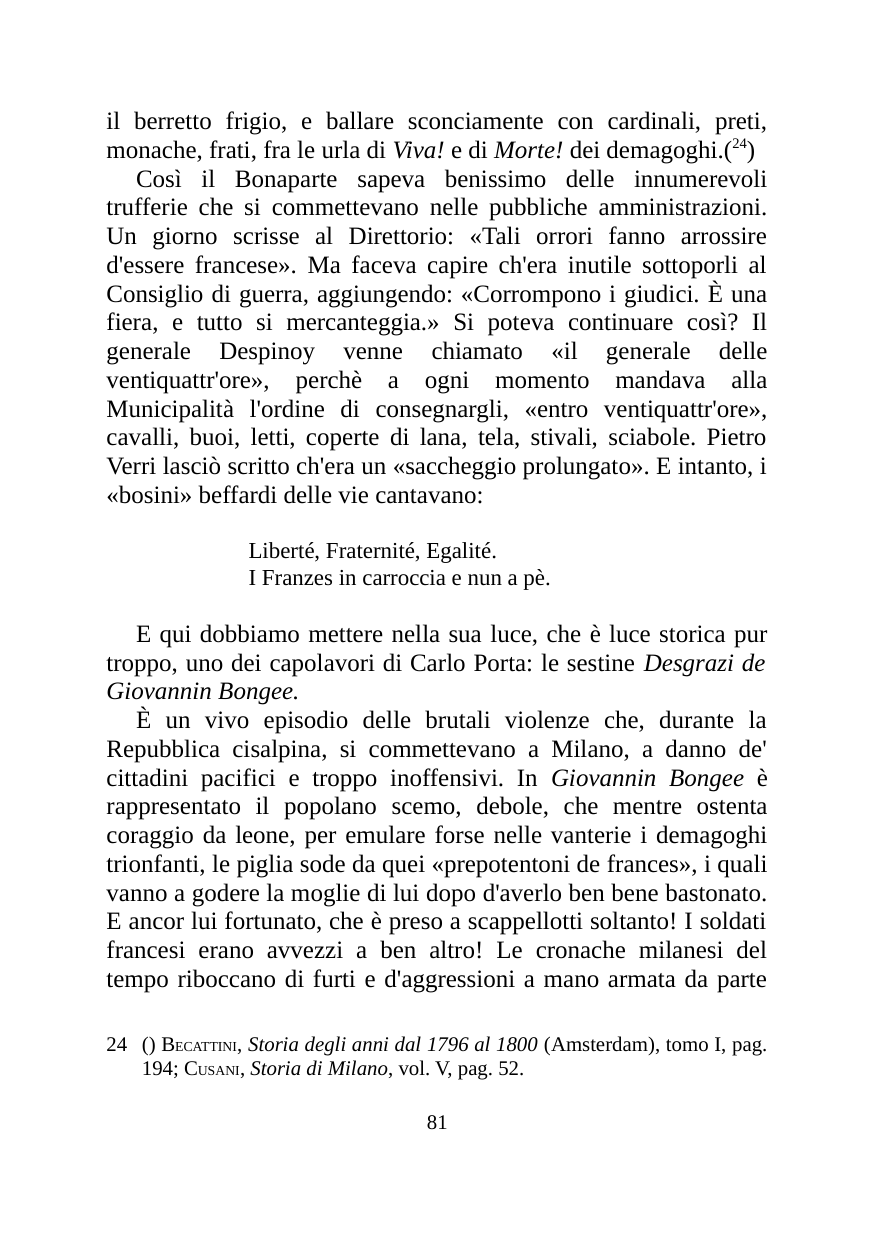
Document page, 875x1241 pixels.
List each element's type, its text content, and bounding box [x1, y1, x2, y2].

text E qui dobbiamo mettere nella sua luce, che è luce storica pur troppo, uno dei capolavori di Carlo Porta: le sestine Desgrazi de Giovannin Bongee. [106, 619, 768, 705]
text È un vivo episodio delle brutali violenze che, durante la Repubblica cisalpina, si commettevano a Milano, a danno de' cittadini pacifici e troppo inoffensivi. In Giovannin Bongee è rappresentato il popolano scemo, debole, che mentre ostenta coraggio da leone, per emulare forse nelle vanterie i demagoghi trionfanti, le piglia sode da quei «prepotentoni de frances», i quali vanno a godere la moglie di lui dopo d'averlo ben bene bastonato. E ancor lui fortunato, che è preso a scappellotti soltanto! I soldati francesi erano avvezzi a ben altro! Le cronache milanesi del tempo riboccano di furti e d'aggressioni a mano armata da parte [106, 705, 768, 993]
text Così il Bonaparte sapeva benissimo delle innumerevoli trufferie che si commettevano nelle pubbliche amministrazioni. Un giorno scrisse al Direttorio: «Tali orrori fanno arrossire d'essere francese». Ma faceva capire ch'era inutile sottoporli al Consiglio di guerra, aggiungendo: «Corrompono i giudici. È una fiera, e tutto si mercanteggia.» Si poteva continuare così? Il generale Despinoy venne chiamato «il generale delle ventiquattr'ore», perchè a ogni momento mandava alla Municipalità l'ordine di consegnargli, «entro ventiquattr'ore», cavalli, buoi, letti, coperte di lana, tela, stivali, sciabole. Pietro Verri lasciò scritto ch'era un «saccheggio prolungato». E intanto, i «bosini» beffardi delle vie cantavano: [106, 164, 768, 509]
text Liberté, Fraternité, Egalité. [219, 537, 768, 564]
text il berretto frigio, e ballare sconciamente con cardinali, preti, monache, frati, fra le urla di Viva! e di Morte! dei demagoghi.() [106, 106, 768, 164]
text I Franzes in carroccia e nun a pè. [219, 564, 768, 590]
text () Becattini, Storia degli anni dal 1796 al 1800 (Amsterdam), tomo I, pag. 194; Cusani, Storia di Milano, vol. V, pag. 52. [106, 1032, 768, 1080]
